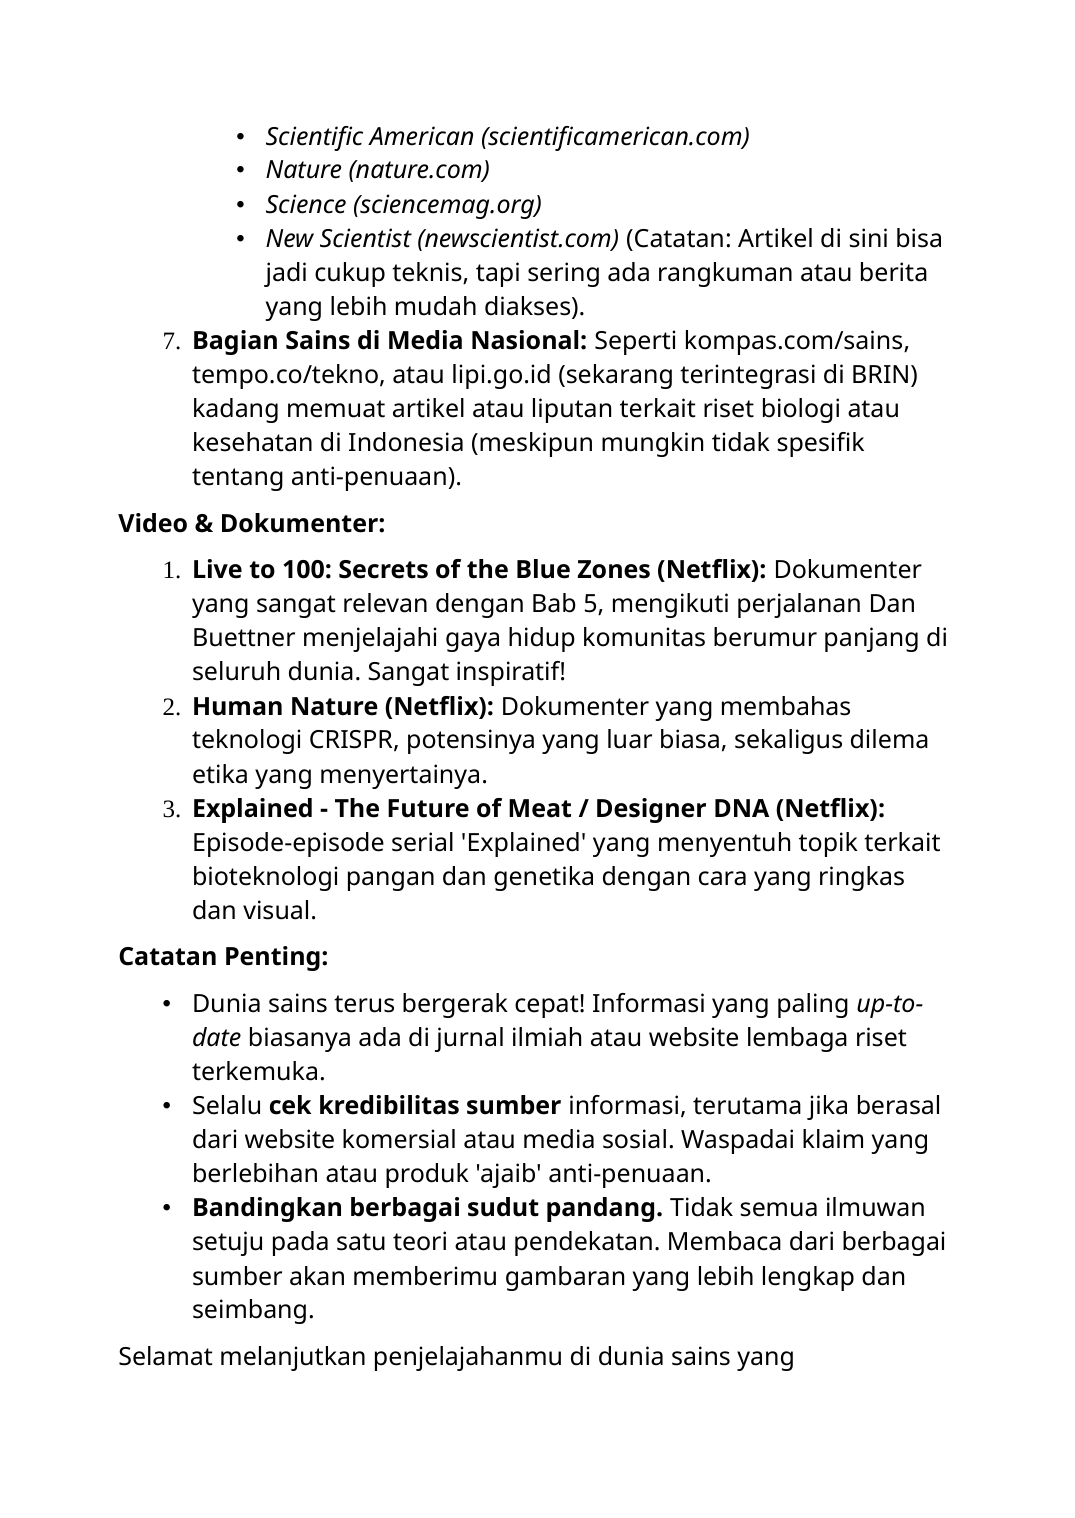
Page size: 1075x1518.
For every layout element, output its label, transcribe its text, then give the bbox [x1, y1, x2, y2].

text Video & Dokumenter: [118, 505, 957, 539]
list Nature (nature.com) [236, 152, 957, 186]
text Selamat melanjutkan penjelajahanmu di dunia sains yang [118, 1339, 957, 1373]
list Explained - The Future of Meat / Designer DNA (Netflix): Episode-episode serial 'Explained' yang menyentuh topik terkait bioteknologi pangan dan genetika dengan cara yang ringkas dan visual. [162, 790, 957, 927]
list Selalu cek kredibilitas sumber informasi, terutama jika berasal dari website komersial atau media sosial. Waspadai klaim yang berlebihan atau produk 'ajaib' anti-penuaan. [162, 1088, 957, 1190]
list New Scientist (newscientist.com) (Catatan: Artikel di sini bisa jadi cukup teknis, tapi sering ada rangkuman atau berita yang lebih mudah diakses). [236, 220, 957, 322]
list Bagian Sains di Media Nasional: Seperti kompas.com/sains, tempo.co/tekno, atau lipi.go.id (sekarang terintegrasi di BRIN) kadang memuat artikel atau liputan terkait riset biologi atau kesehatan di Indonesia (meskipun mungkin tidak spesifik tentang anti-penuaan). [162, 322, 957, 493]
list Dunia sains terus bergerak cepat! Informasi yang paling up-to-date biasanya ada di jurnal ilmiah atau website lembaga riset terkemuka. [162, 986, 957, 1088]
list Science (sciencemag.org) [236, 186, 957, 220]
text Catatan Penting: [118, 939, 957, 973]
list Scientific American (scientificamerican.com) [236, 118, 957, 152]
list Live to 100: Secrets of the Blue Zones (Netflix): Dokumenter yang sangat relevan dengan Bab 5, mengikuti perjalanan Dan Buettner menjelajahi gaya hidup komunitas berumur panjang di seluruh dunia. Sangat inspiratif! [162, 552, 957, 688]
list Bandingkan berbagai sudut pandang. Tidak semua ilmuwan setuju pada satu teori atau pendekatan. Membaca dari berbagai sumber akan memberimu gambaran yang lebih lengkap dan seimbang. [162, 1190, 957, 1326]
list Human Nature (Netflix): Dokumenter yang membahas teknologi CRISPR, potensinya yang luar biasa, sekaligus dilema etika yang menyertainya. [162, 688, 957, 790]
